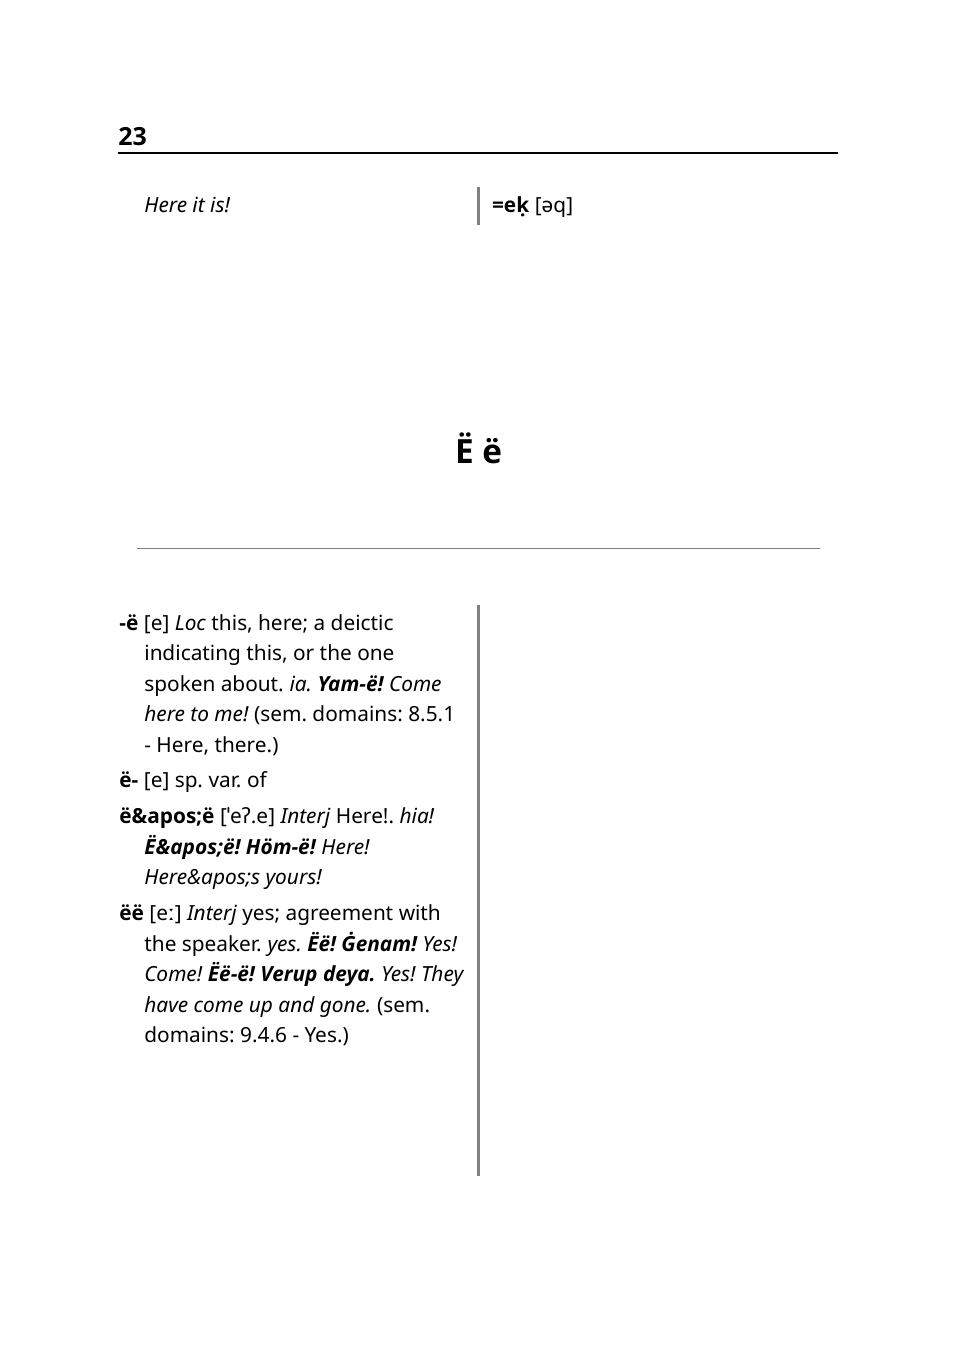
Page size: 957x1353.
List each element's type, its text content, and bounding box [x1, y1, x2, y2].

text ë&apos;ë [ˈeʔ.e] Interj Here!. hia! Ë&apos;ë! Höm-ë! Here! Here&apos;s yours! [119, 798, 466, 895]
text ëë [eː] Interj yes; agreement with the speaker. yes. Ëë! Ġenam! Yes! Come! Ëë-ë! Verup deya. Yes! They have come up and gone. (sem. domains: 9.4.6 - Yes.) [119, 895, 466, 1053]
text =eḳ [əq] [492, 188, 838, 223]
text ë- [e] sp. var. of [119, 762, 466, 798]
text Ë ë [137, 353, 820, 548]
text -ë [e] Loc this, here; a deictic indicating this, or the one spoken about. ia. Yam-ë! Come here to me! (sem. domains: 8.5.1 - Here, there.) [119, 606, 466, 762]
text Here it is! [119, 188, 466, 223]
